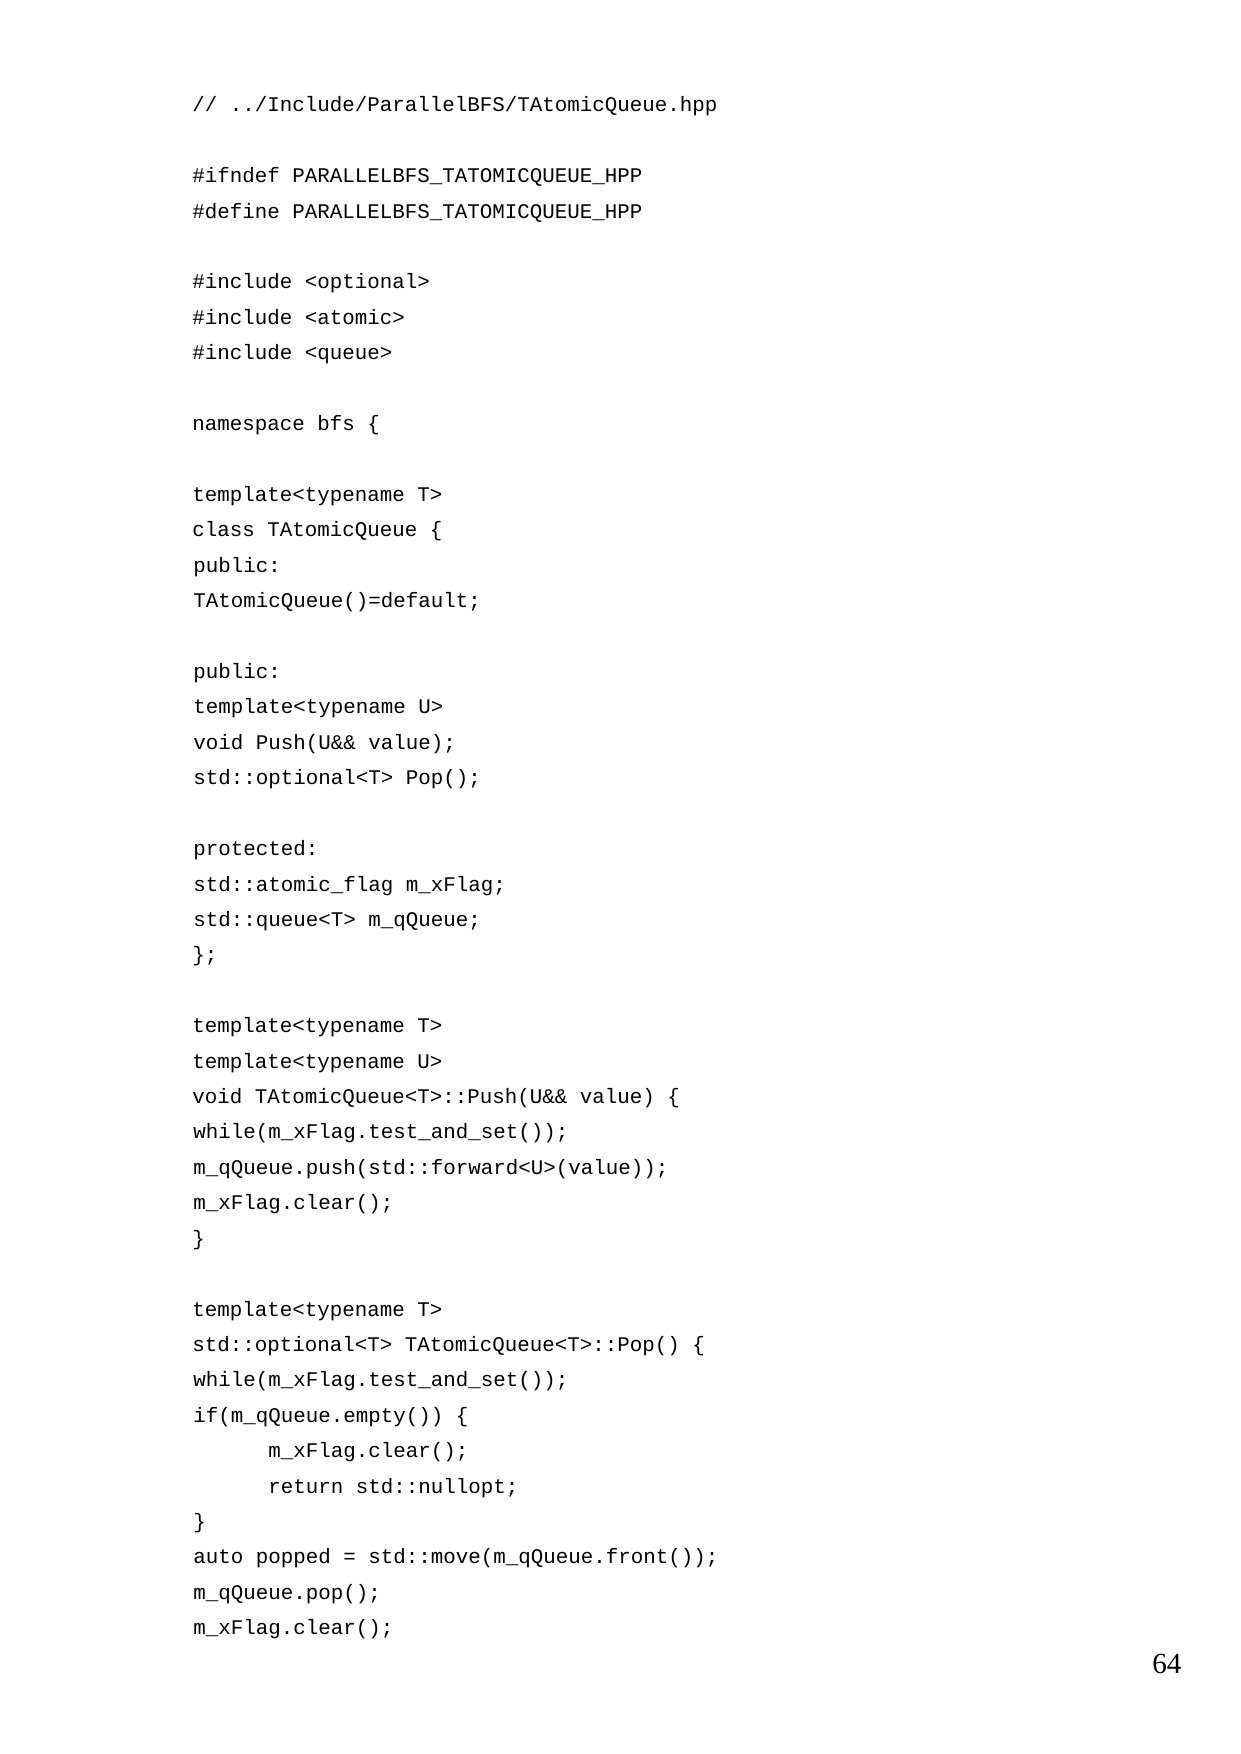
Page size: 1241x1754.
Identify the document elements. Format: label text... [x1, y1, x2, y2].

text template<typename T> [118, 484, 1181, 508]
text return std::nullopt; [118, 1476, 1181, 1499]
text #ifndef PARALLELBFS_TATOMICQUEUE_HPP [118, 165, 1181, 189]
text #define PARALLELBFS_TATOMICQUEUE_HPP [118, 201, 1181, 224]
text } [118, 1228, 1181, 1251]
text template<typename T> [118, 1015, 1181, 1039]
text template<typename T> [118, 1299, 1181, 1322]
text std::optional<T> Pop(); [118, 767, 1181, 791]
text std::atomic_flag m_xFlag; [118, 874, 1181, 897]
text m_xFlag.clear(); [118, 1617, 1181, 1641]
text auto popped = std::move(m_qQueue.front()); [118, 1547, 1181, 1570]
text if(m_qQueue.empty()) { [118, 1405, 1181, 1428]
text #include <atomic> [118, 307, 1181, 331]
text #include <optional> [118, 272, 1181, 295]
text void TAtomicQueue<T>::Push(U&& value) { [118, 1086, 1181, 1110]
text m_qQueue.pop(); [118, 1582, 1181, 1606]
text } [118, 1511, 1181, 1535]
text template<typename U> [118, 697, 1181, 720]
text namespace bfs { [118, 413, 1181, 437]
text class TAtomicQueue { [118, 519, 1181, 543]
text TAtomicQueue()=default; [118, 590, 1181, 614]
text #include <queue> [118, 342, 1181, 366]
text public: [118, 555, 1181, 578]
text public: [118, 661, 1181, 685]
text m_qQueue.push(std::forward<U>(value)); [118, 1157, 1181, 1181]
text while(m_xFlag.test_and_set()); [118, 1369, 1181, 1393]
text std::optional<T> TAtomicQueue<T>::Pop() { [118, 1334, 1181, 1358]
text while(m_xFlag.test_and_set()); [118, 1122, 1181, 1145]
text void Push(U&& value); [118, 732, 1181, 756]
text std::queue<T> m_qQueue; [118, 909, 1181, 933]
text template<typename U> [118, 1051, 1181, 1074]
text m_xFlag.clear(); [118, 1192, 1181, 1216]
text protected: [118, 838, 1181, 862]
text }; [118, 944, 1181, 968]
text m_xFlag.clear(); [118, 1440, 1181, 1464]
text // ../Include/ParallelBFS/TAtomicQueue.hpp [118, 94, 1181, 118]
